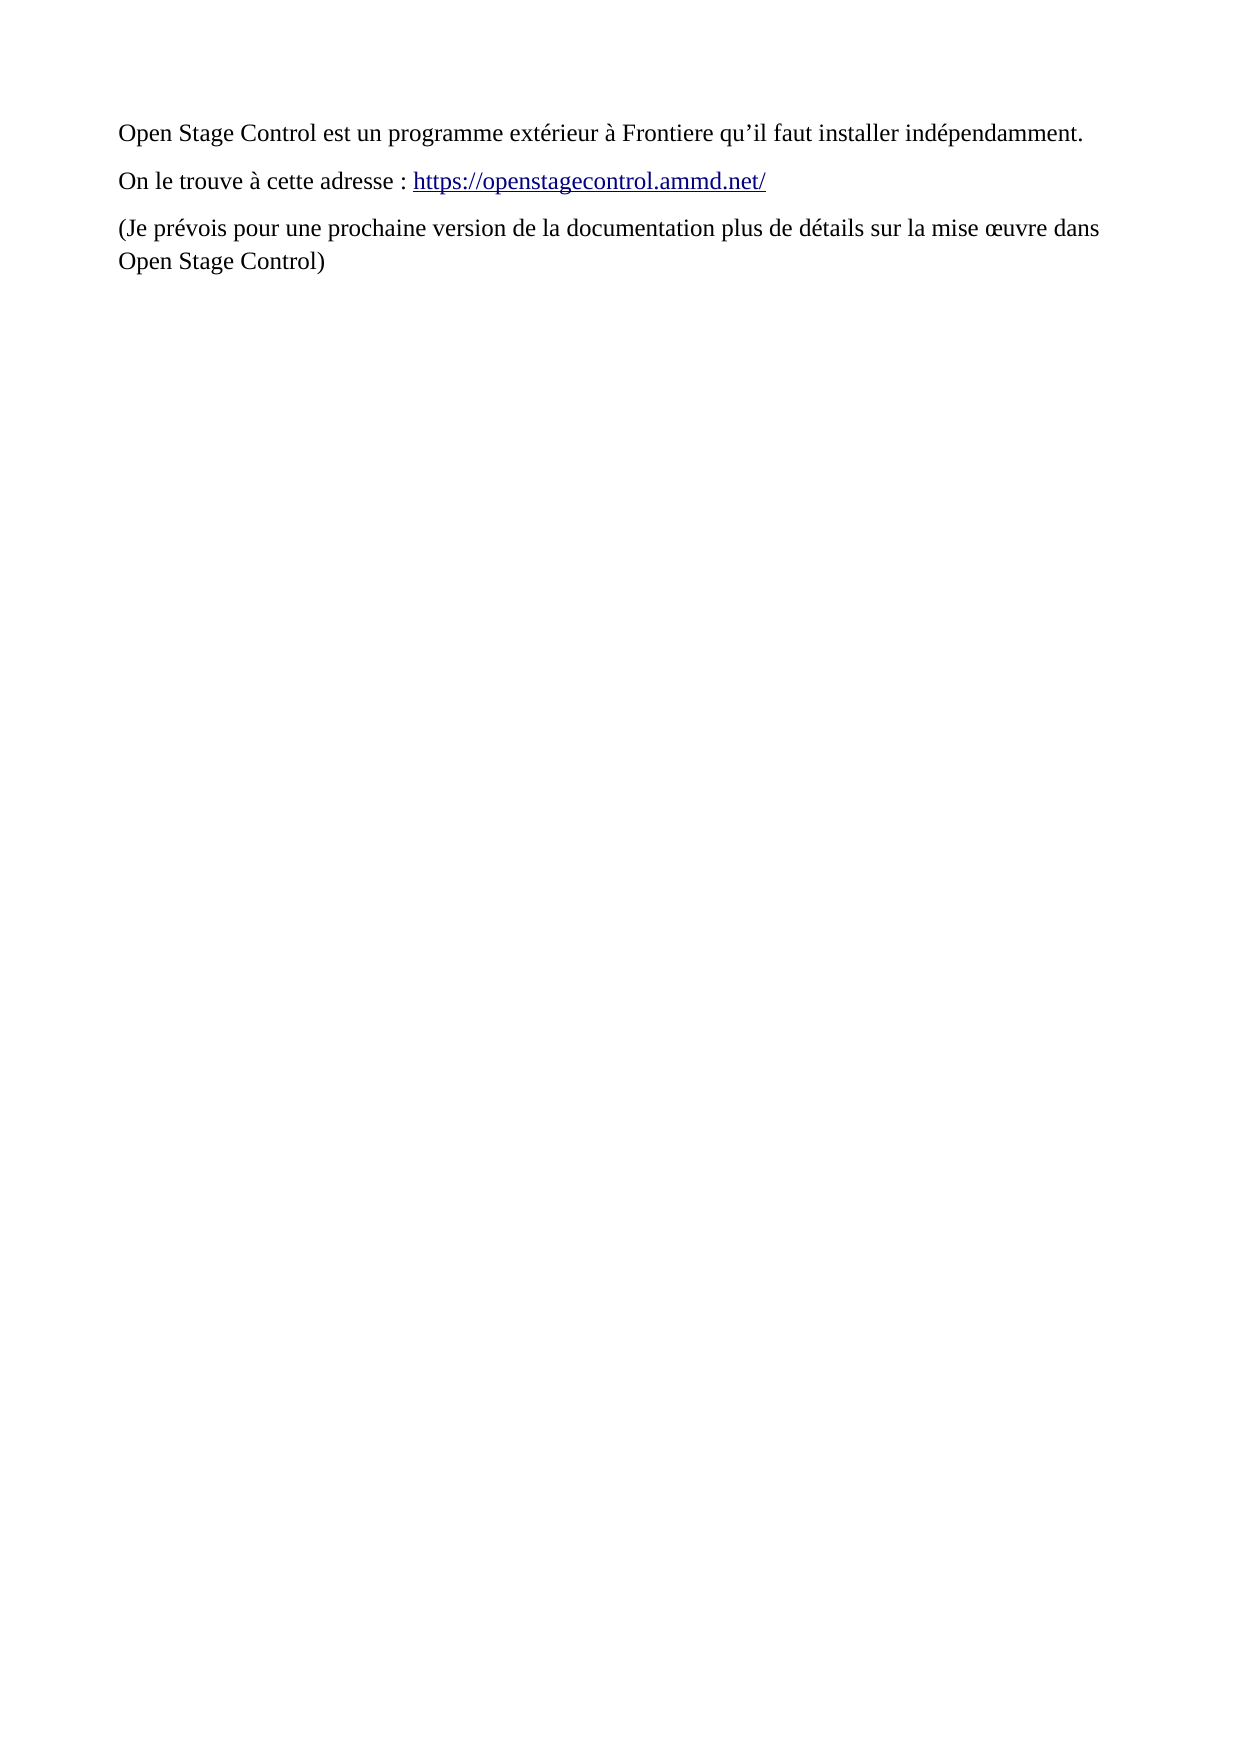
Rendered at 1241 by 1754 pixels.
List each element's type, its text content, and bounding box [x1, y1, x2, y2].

text On le trouve à cette adresse : https://openstagecontrol.ammd.net/ [118, 166, 1122, 194]
text (Je prévois pour une prochaine version de la documentation plus de détails sur la mise œuvre dans Open Stage Control) [118, 213, 1122, 275]
text Open Stage Control est un programme extérieur à Frontiere qu’il faut installer indépendamment. [118, 118, 1122, 147]
